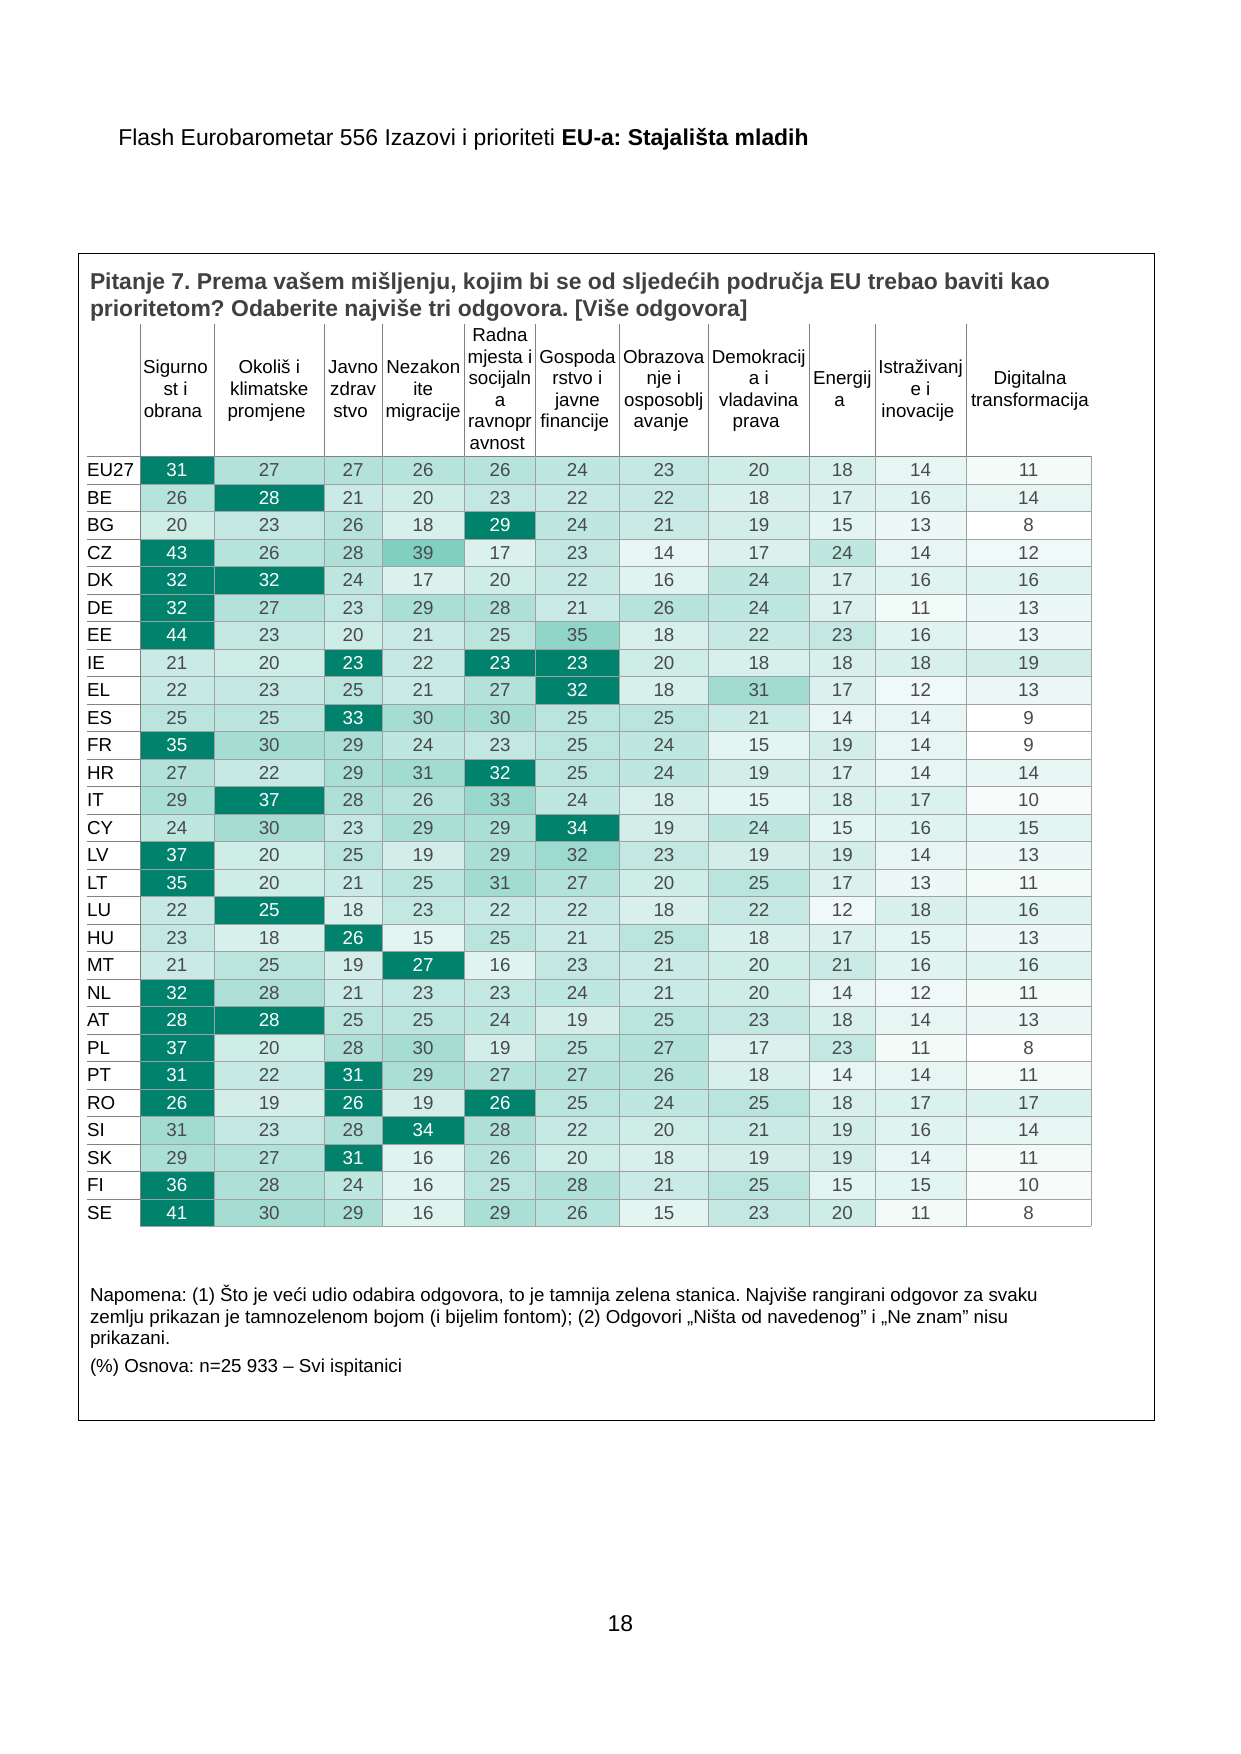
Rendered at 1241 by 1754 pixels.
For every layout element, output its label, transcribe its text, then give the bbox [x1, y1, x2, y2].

table_cell 20 [465, 567, 535, 594]
table_cell 18 [620, 897, 708, 924]
table_cell 25 [465, 925, 535, 951]
table_cell 21 [325, 980, 382, 1006]
table_cell [464, 1254, 535, 1281]
table_cell 11 [876, 1200, 966, 1226]
table_cell 24 [465, 1007, 535, 1034]
table_cell 13 [967, 1007, 1091, 1034]
table_cell 22 [709, 897, 809, 924]
table_cell 34 [383, 1117, 464, 1144]
table_cell 30 [383, 705, 464, 731]
table_cell 24 [709, 595, 809, 621]
table_cell [535, 1227, 619, 1254]
table_cell 17 [967, 1090, 1091, 1116]
table_cell 28 [215, 980, 324, 1006]
table_cell 29 [383, 1062, 464, 1089]
table_cell 20 [215, 870, 324, 896]
table_cell 15 [876, 925, 966, 951]
table_cell PT [87, 1062, 140, 1089]
table_cell 23 [215, 512, 324, 539]
table_cell 18 [810, 1090, 875, 1116]
table_cell 25 [709, 1090, 809, 1116]
table_cell 28 [325, 1117, 382, 1144]
table_cell 21 [141, 650, 214, 676]
table_cell 29 [325, 732, 382, 759]
table_cell 29 [325, 760, 382, 786]
table_cell 29 [465, 842, 535, 869]
table_cell 32 [215, 567, 324, 594]
table_cell 17 [383, 567, 464, 594]
table_cell 19 [709, 760, 809, 786]
table_cell 26 [215, 540, 324, 566]
table_cell 14 [876, 1062, 966, 1089]
table_cell 23 [383, 897, 464, 924]
table_cell 37 [215, 787, 324, 814]
table_cell 16 [465, 952, 535, 979]
table_cell 20 [709, 457, 809, 484]
table_cell 32 [141, 595, 214, 621]
table_cell 29 [383, 595, 464, 621]
table_cell [464, 1227, 535, 1254]
table_cell 18 [620, 677, 708, 704]
table_cell 22 [215, 760, 324, 786]
table_cell 9 [967, 732, 1091, 759]
table_cell 14 [876, 1145, 966, 1171]
table_cell [324, 1227, 382, 1254]
table_cell 29 [465, 815, 535, 841]
table_cell [809, 1227, 875, 1254]
table_cell Energija [810, 324, 875, 456]
table_cell Digitalna transformacija [967, 324, 1091, 456]
table_cell 19 [620, 815, 708, 841]
table_cell 21 [620, 1172, 708, 1199]
table_cell 28 [215, 485, 324, 511]
table_cell 23 [536, 952, 619, 979]
table_cell 19 [810, 1145, 875, 1171]
table_cell 21 [620, 980, 708, 1006]
table_cell 26 [325, 1090, 382, 1116]
table_cell 23 [465, 980, 535, 1006]
table_cell 23 [709, 1200, 809, 1226]
table_cell 18 [709, 485, 809, 511]
table_cell 26 [465, 1090, 535, 1116]
table_header Pitanje 7. Prema vašem mišljenju, kojim bi se od sljedećih područja EU trebao baviti kao prioritetom? Odaberite najviše tri odgovora. [Više odgovora] [87, 262, 1091, 324]
table_cell 28 [325, 1035, 382, 1061]
table_cell 9 [967, 705, 1091, 731]
table_cell 21 [383, 622, 464, 649]
table_cell 13 [967, 595, 1091, 621]
table_cell 32 [141, 567, 214, 594]
table_cell 31 [141, 1062, 214, 1089]
table_cell [87, 1226, 140, 1254]
table_cell 16 [383, 1172, 464, 1199]
table_cell 24 [620, 732, 708, 759]
table_cell 20 [810, 1200, 875, 1226]
table_cell 14 [876, 457, 966, 484]
table_cell Demokracija i vladavina prava [709, 324, 809, 456]
table_cell 27 [383, 952, 464, 979]
table_cell 28 [141, 1007, 214, 1034]
table_cell 20 [383, 485, 464, 511]
table_cell [140, 1254, 214, 1281]
table_cell 25 [620, 1007, 708, 1034]
table_cell DE [87, 595, 140, 621]
table_cell FI [87, 1172, 140, 1199]
table_cell 16 [876, 567, 966, 594]
table_cell 26 [465, 457, 535, 484]
table_cell 27 [325, 457, 382, 484]
table_cell 35 [141, 870, 214, 896]
table_cell 24 [325, 1172, 382, 1199]
table_cell 8 [967, 512, 1091, 539]
table_cell 20 [709, 952, 809, 979]
table_cell 24 [810, 540, 875, 566]
table_cell 23 [810, 1035, 875, 1061]
table_cell [809, 1254, 875, 1281]
table_cell 25 [383, 1007, 464, 1034]
table_cell 12 [876, 677, 966, 704]
table_cell 17 [810, 760, 875, 786]
table_cell [708, 1227, 809, 1254]
table_cell 24 [709, 567, 809, 594]
table_cell 13 [967, 842, 1091, 869]
table_cell 14 [967, 485, 1091, 511]
table_cell 16 [967, 897, 1091, 924]
table_cell 31 [465, 870, 535, 896]
table_cell 31 [709, 677, 809, 704]
table_cell 20 [215, 842, 324, 869]
table_cell 18 [709, 650, 809, 676]
table_cell [87, 1254, 140, 1281]
table_cell 21 [325, 870, 382, 896]
table_cell 18 [876, 897, 966, 924]
table_cell 25 [620, 705, 708, 731]
table_cell 28 [215, 1007, 324, 1034]
table_cell EU27 [87, 457, 140, 484]
table_cell 17 [876, 1090, 966, 1116]
table_cell 26 [620, 1062, 708, 1089]
table_cell 16 [876, 485, 966, 511]
table_cell 14 [967, 1117, 1091, 1144]
table_cell CY [87, 815, 140, 841]
table_cell 29 [383, 815, 464, 841]
table_cell 14 [876, 732, 966, 759]
table_cell 16 [620, 567, 708, 594]
table_cell HR [87, 760, 140, 786]
table_cell 23 [325, 595, 382, 621]
table_cell 12 [876, 980, 966, 1006]
table_cell 15 [967, 815, 1091, 841]
table_cell 27 [215, 595, 324, 621]
table_cell 24 [536, 512, 619, 539]
table_cell 26 [141, 1090, 214, 1116]
table_cell SI [87, 1117, 140, 1144]
table_cell 24 [620, 1090, 708, 1116]
table_cell 29 [141, 1145, 214, 1171]
table_cell 20 [141, 512, 214, 539]
table_cell 13 [967, 622, 1091, 649]
table_cell 16 [967, 567, 1091, 594]
table_cell SK [87, 1145, 140, 1171]
table_cell 37 [141, 842, 214, 869]
table_cell 14 [810, 1062, 875, 1089]
table_cell 23 [620, 457, 708, 484]
table_cell 31 [141, 1117, 214, 1144]
table_cell 25 [465, 622, 535, 649]
table_cell 11 [967, 457, 1091, 484]
table_cell 16 [383, 1145, 464, 1171]
table_cell Nezakonite migracije [383, 324, 464, 456]
table_cell 23 [465, 732, 535, 759]
table_cell 21 [383, 677, 464, 704]
table_cell [619, 1227, 708, 1254]
table_cell MT [87, 952, 140, 979]
table_cell 23 [383, 980, 464, 1006]
table_cell DK [87, 567, 140, 594]
table_cell 23 [536, 650, 619, 676]
table_cell 19 [810, 842, 875, 869]
table_cell 22 [215, 1062, 324, 1089]
table_cell BE [87, 485, 140, 511]
table_cell 27 [536, 870, 619, 896]
table_cell 36 [141, 1172, 214, 1199]
table_cell 11 [967, 1145, 1091, 1171]
table_cell 24 [620, 760, 708, 786]
table_cell 28 [325, 787, 382, 814]
table_cell 27 [141, 760, 214, 786]
table_cell 19 [709, 512, 809, 539]
table_cell Obrazovanje i osposobljavanje [620, 324, 708, 456]
table_cell 8 [967, 1200, 1091, 1226]
table_cell 25 [325, 842, 382, 869]
table_cell 44 [141, 622, 214, 649]
table_cell 19 [709, 1145, 809, 1171]
table_cell 26 [620, 595, 708, 621]
table_cell [140, 1227, 214, 1254]
table_cell 25 [536, 1090, 619, 1116]
table_cell 21 [709, 705, 809, 731]
table_cell Javno zdravstvo [325, 324, 382, 456]
table_cell AT [87, 1007, 140, 1034]
table_cell 21 [536, 595, 619, 621]
table_cell 23 [810, 622, 875, 649]
table_cell 21 [620, 512, 708, 539]
table_cell Radna mjesta i socijalna ravnopravnost [465, 324, 535, 456]
table_cell 17 [810, 567, 875, 594]
table_cell 25 [536, 1035, 619, 1061]
table_cell 17 [876, 787, 966, 814]
table_cell 23 [465, 650, 535, 676]
table_cell NL [87, 980, 140, 1006]
table_cell 43 [141, 540, 214, 566]
table_cell 31 [325, 1062, 382, 1089]
table_cell 31 [325, 1145, 382, 1171]
table_cell 25 [141, 705, 214, 731]
table_cell 20 [709, 980, 809, 1006]
table_cell 18 [810, 1007, 875, 1034]
table_cell 11 [967, 980, 1091, 1006]
table_cell 24 [536, 980, 619, 1006]
table_cell 20 [536, 1145, 619, 1171]
table_cell 11 [967, 1062, 1091, 1089]
table_cell FR [87, 732, 140, 759]
table_cell 25 [709, 870, 809, 896]
table_cell 22 [536, 1117, 619, 1144]
table_cell 19 [215, 1090, 324, 1116]
table_cell 23 [620, 842, 708, 869]
table_cell 15 [810, 1172, 875, 1199]
table_cell 18 [215, 925, 324, 951]
table_cell 17 [810, 595, 875, 621]
table_cell 22 [536, 567, 619, 594]
table_cell [324, 1254, 382, 1281]
table_cell 16 [876, 1117, 966, 1144]
table_cell 23 [536, 540, 619, 566]
table_cell 20 [325, 622, 382, 649]
table_cell 25 [325, 1007, 382, 1034]
table_cell 25 [383, 870, 464, 896]
table_cell 32 [465, 760, 535, 786]
table_cell 16 [383, 1200, 464, 1226]
table_cell 25 [215, 952, 324, 979]
table_cell 18 [876, 650, 966, 676]
table_cell 19 [810, 1117, 875, 1144]
table_cell Gospodarstvo i javne financije [536, 324, 619, 456]
table_cell LU [87, 897, 140, 924]
table_cell 24 [536, 457, 619, 484]
table_cell 19 [383, 1090, 464, 1116]
table_cell 21 [709, 1117, 809, 1144]
table_cell 26 [141, 485, 214, 511]
table_cell 34 [536, 815, 619, 841]
table_cell 22 [465, 897, 535, 924]
table_cell 12 [810, 897, 875, 924]
table_cell [382, 1227, 464, 1254]
table_cell 19 [810, 732, 875, 759]
table_cell EL [87, 677, 140, 704]
table_cell SE [87, 1200, 140, 1226]
table_cell CZ [87, 540, 140, 566]
table_cell 21 [620, 952, 708, 979]
table_cell 15 [876, 1172, 966, 1199]
table_cell 17 [465, 540, 535, 566]
table_cell 30 [215, 732, 324, 759]
table_cell (%) Osnova: n=25 933 – Svi ispitanici [87, 1352, 1091, 1379]
table_cell 22 [141, 677, 214, 704]
table_cell 15 [383, 925, 464, 951]
table_cell 25 [536, 732, 619, 759]
table_cell Sigurnost i obrana [141, 324, 214, 456]
table_cell [214, 1254, 324, 1281]
table_cell Okoliš i klimatske promjene [215, 324, 324, 456]
table_cell 20 [620, 1117, 708, 1144]
table_cell 18 [709, 1062, 809, 1089]
table_cell 14 [876, 1007, 966, 1034]
table_cell 26 [383, 787, 464, 814]
table_cell 19 [465, 1035, 535, 1061]
table_cell 13 [876, 870, 966, 896]
table_cell 28 [465, 595, 535, 621]
table_cell 17 [810, 677, 875, 704]
table_cell 17 [810, 485, 875, 511]
table_cell 26 [536, 1200, 619, 1226]
table_cell RO [87, 1090, 140, 1116]
table_cell [535, 1254, 619, 1281]
table_cell BG [87, 512, 140, 539]
table_cell 14 [620, 540, 708, 566]
table_cell 26 [383, 457, 464, 484]
table_cell 30 [383, 1035, 464, 1061]
table_cell 23 [215, 677, 324, 704]
table_cell 20 [620, 650, 708, 676]
table_cell 16 [876, 815, 966, 841]
table_cell 16 [967, 952, 1091, 979]
table_cell 41 [141, 1200, 214, 1226]
table_cell 26 [465, 1145, 535, 1171]
table_cell 24 [536, 787, 619, 814]
table_cell 39 [383, 540, 464, 566]
table_cell 23 [215, 1117, 324, 1144]
table_cell 25 [465, 1172, 535, 1199]
table_cell 25 [536, 705, 619, 731]
table_cell 14 [876, 705, 966, 731]
table_cell 18 [810, 650, 875, 676]
table_cell 12 [967, 540, 1091, 566]
table_cell 19 [536, 1007, 619, 1034]
table_cell 24 [141, 815, 214, 841]
table_cell 28 [536, 1172, 619, 1199]
table_cell 22 [620, 485, 708, 511]
table_cell 27 [215, 1145, 324, 1171]
table_cell Napomena: (1) Što je veći udio odabira odgovora, to je tamnija zelena stanica. Najviše rangirani odgovor za svaku zemlju prikazan je tamnozelenom bojom (i bijelim fontom); (2) Odgovori „Ništa od navedenog” i „Ne znam” nisu prikazani. [87, 1281, 1091, 1352]
table_cell 30 [215, 815, 324, 841]
table_cell 29 [465, 1200, 535, 1226]
table_cell PL [87, 1035, 140, 1061]
table_cell 18 [709, 925, 809, 951]
table_cell 17 [810, 925, 875, 951]
table_cell 22 [536, 897, 619, 924]
table_cell 23 [215, 622, 324, 649]
table_cell 13 [967, 677, 1091, 704]
table_cell 13 [967, 925, 1091, 951]
table_cell 23 [141, 925, 214, 951]
table_cell ES [87, 705, 140, 731]
table_cell 26 [325, 512, 382, 539]
table_cell 18 [620, 787, 708, 814]
table_cell 27 [215, 457, 324, 484]
table_cell 15 [709, 732, 809, 759]
table_cell IE [87, 650, 140, 676]
table_cell 37 [141, 1035, 214, 1061]
table_cell 22 [536, 485, 619, 511]
table_cell 21 [810, 952, 875, 979]
table_cell 14 [810, 980, 875, 1006]
table_cell [619, 1254, 708, 1281]
table_cell [875, 1254, 966, 1281]
table_cell 25 [215, 897, 324, 924]
table_cell 14 [967, 760, 1091, 786]
table_cell 16 [876, 622, 966, 649]
table_cell 18 [810, 457, 875, 484]
table_cell 32 [536, 677, 619, 704]
table_cell 21 [536, 925, 619, 951]
table_cell 23 [465, 485, 535, 511]
table_cell 11 [876, 595, 966, 621]
table_cell 15 [620, 1200, 708, 1226]
table_cell 35 [141, 732, 214, 759]
table_cell 18 [620, 1145, 708, 1171]
table_cell 25 [709, 1172, 809, 1199]
table_cell 22 [141, 897, 214, 924]
table_cell 15 [709, 787, 809, 814]
table_cell 15 [810, 512, 875, 539]
table_cell 31 [141, 457, 214, 484]
table_cell 29 [465, 512, 535, 539]
table_cell 22 [383, 650, 464, 676]
table_cell 14 [876, 540, 966, 566]
table_cell 21 [325, 485, 382, 511]
table_cell [708, 1254, 809, 1281]
table_cell 19 [325, 952, 382, 979]
table_cell 14 [810, 705, 875, 731]
table_cell 27 [620, 1035, 708, 1061]
table_cell LV [87, 842, 140, 869]
table_cell [875, 1227, 966, 1254]
table_cell 24 [709, 815, 809, 841]
table_cell 25 [325, 677, 382, 704]
table_cell 15 [810, 815, 875, 841]
table_cell 22 [709, 622, 809, 649]
table_cell 18 [325, 897, 382, 924]
table_cell 25 [215, 705, 324, 731]
table_cell [382, 1254, 464, 1281]
table_cell 23 [325, 650, 382, 676]
table_cell 24 [383, 732, 464, 759]
table_cell IT [87, 787, 140, 814]
table_cell 11 [967, 870, 1091, 896]
table_cell 11 [876, 1035, 966, 1061]
table_cell 35 [536, 622, 619, 649]
table_cell 19 [709, 842, 809, 869]
table_cell 20 [215, 650, 324, 676]
table_cell Istraživanje i inovacije [876, 324, 966, 456]
table_cell LT [87, 870, 140, 896]
table_cell 17 [810, 870, 875, 896]
table_cell 19 [967, 650, 1091, 676]
table_cell 20 [215, 1035, 324, 1061]
table_cell 27 [465, 1062, 535, 1089]
table_cell 10 [967, 787, 1091, 814]
table_cell HU [87, 925, 140, 951]
table_cell 19 [383, 842, 464, 869]
table_cell EE [87, 622, 140, 649]
table_cell 14 [876, 842, 966, 869]
table_cell 27 [536, 1062, 619, 1089]
table_cell 27 [465, 677, 535, 704]
table_cell 16 [876, 952, 966, 979]
table_cell 30 [465, 705, 535, 731]
table_cell 30 [215, 1200, 324, 1226]
table_cell [87, 324, 140, 456]
table_cell 25 [536, 760, 619, 786]
table_cell [214, 1227, 324, 1254]
table_cell 20 [620, 870, 708, 896]
table_cell 24 [325, 567, 382, 594]
table_cell [966, 1227, 1091, 1254]
table_cell 18 [620, 622, 708, 649]
table_cell 28 [215, 1172, 324, 1199]
table_cell 33 [325, 705, 382, 731]
table_cell 33 [465, 787, 535, 814]
table_cell 18 [810, 787, 875, 814]
table_cell 23 [709, 1007, 809, 1034]
table_cell 21 [141, 952, 214, 979]
table_cell 18 [383, 512, 464, 539]
table_cell 28 [325, 540, 382, 566]
table_cell 17 [709, 540, 809, 566]
table_cell 26 [325, 925, 382, 951]
table_cell 13 [876, 512, 966, 539]
table_cell [966, 1254, 1091, 1281]
table_cell 8 [967, 1035, 1091, 1061]
table_cell 28 [465, 1117, 535, 1144]
table_cell 29 [141, 787, 214, 814]
table_cell 23 [325, 815, 382, 841]
table_cell 10 [967, 1172, 1091, 1199]
table_cell 29 [325, 1200, 382, 1226]
table_cell 17 [709, 1035, 809, 1061]
table_cell 32 [536, 842, 619, 869]
table_cell 31 [383, 760, 464, 786]
table_cell 14 [876, 760, 966, 786]
table_cell 25 [620, 925, 708, 951]
table_cell 32 [141, 980, 214, 1006]
